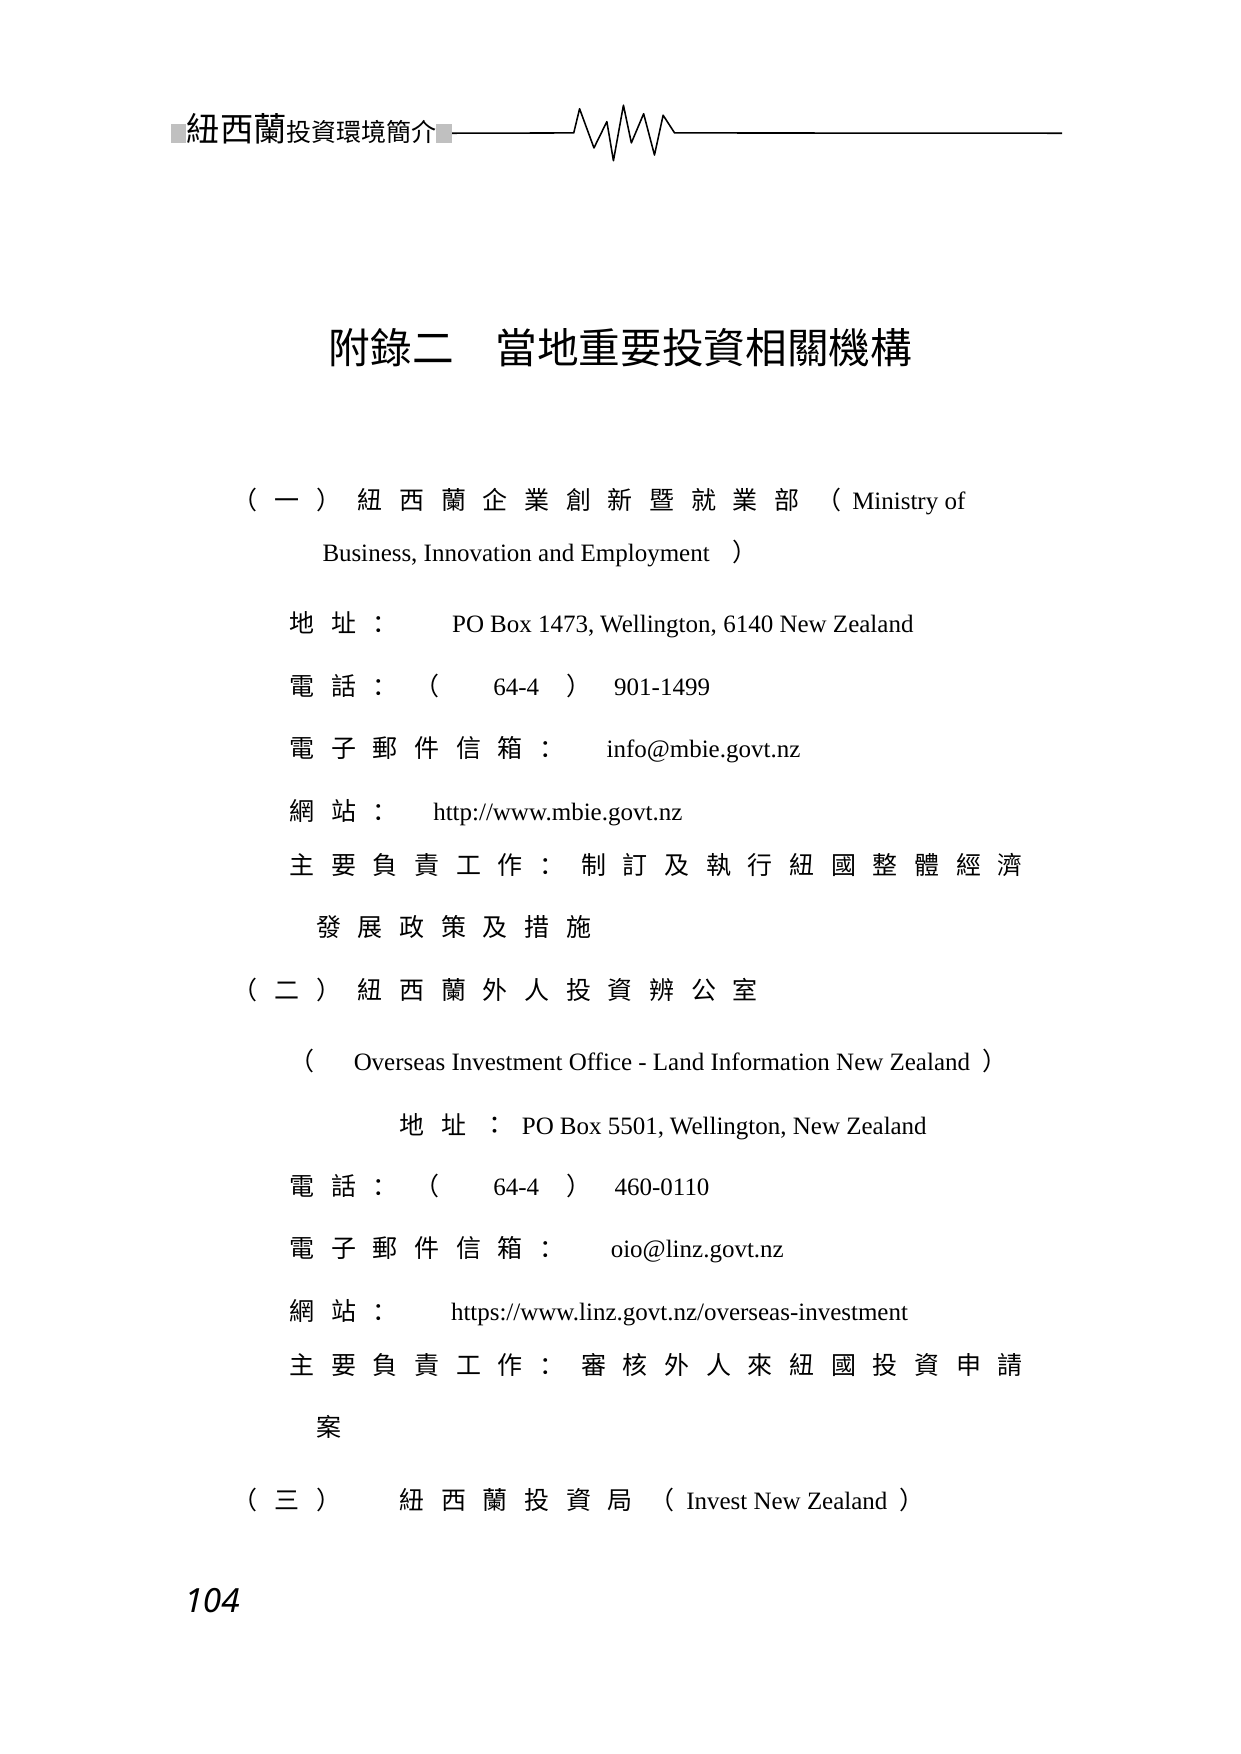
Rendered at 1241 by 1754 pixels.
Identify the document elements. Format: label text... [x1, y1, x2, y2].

text 網站：http://www.mbie.govt.nz [207, 759, 1058, 822]
text 主要負責工作：制訂及執行紐國整體經濟發展政策及措施 [207, 822, 1058, 947]
subtitle 附錄二 當地重要投資相關機構 [183, 304, 1058, 366]
text 網站：https://www.linz.govt.nz/overseas-investment [207, 1259, 1058, 1322]
text 電子郵件信箱：info@mbie.govt.nz [207, 697, 1058, 759]
text （三） 紐西蘭投資局（Invest New Zealand） [207, 1447, 1058, 1509]
text 地址：PO Box 1473, Wellington, 6140 New Zealand [207, 572, 1058, 634]
text 電子郵件信箱：oio@linz.govt.nz [207, 1197, 1058, 1259]
text （二）紐西蘭外人投資辨公室 [207, 947, 1058, 1009]
text 電話：（64-4）460-0110 [207, 1134, 1058, 1197]
text 電話：（64-4）901-1499 [207, 634, 1058, 697]
text 地址：PO Box 5501, Wellington, New Zealand [355, 1072, 1058, 1134]
text （一）紐西蘭企業創新暨就業部（Ministry of Business, Innovation and Employment） [207, 447, 1058, 572]
text 主要負責工作：審核外人來紐國投資申請案 [207, 1322, 1058, 1447]
text （Overseas Investment Office - Land Information New Zealand） [207, 1009, 1058, 1072]
